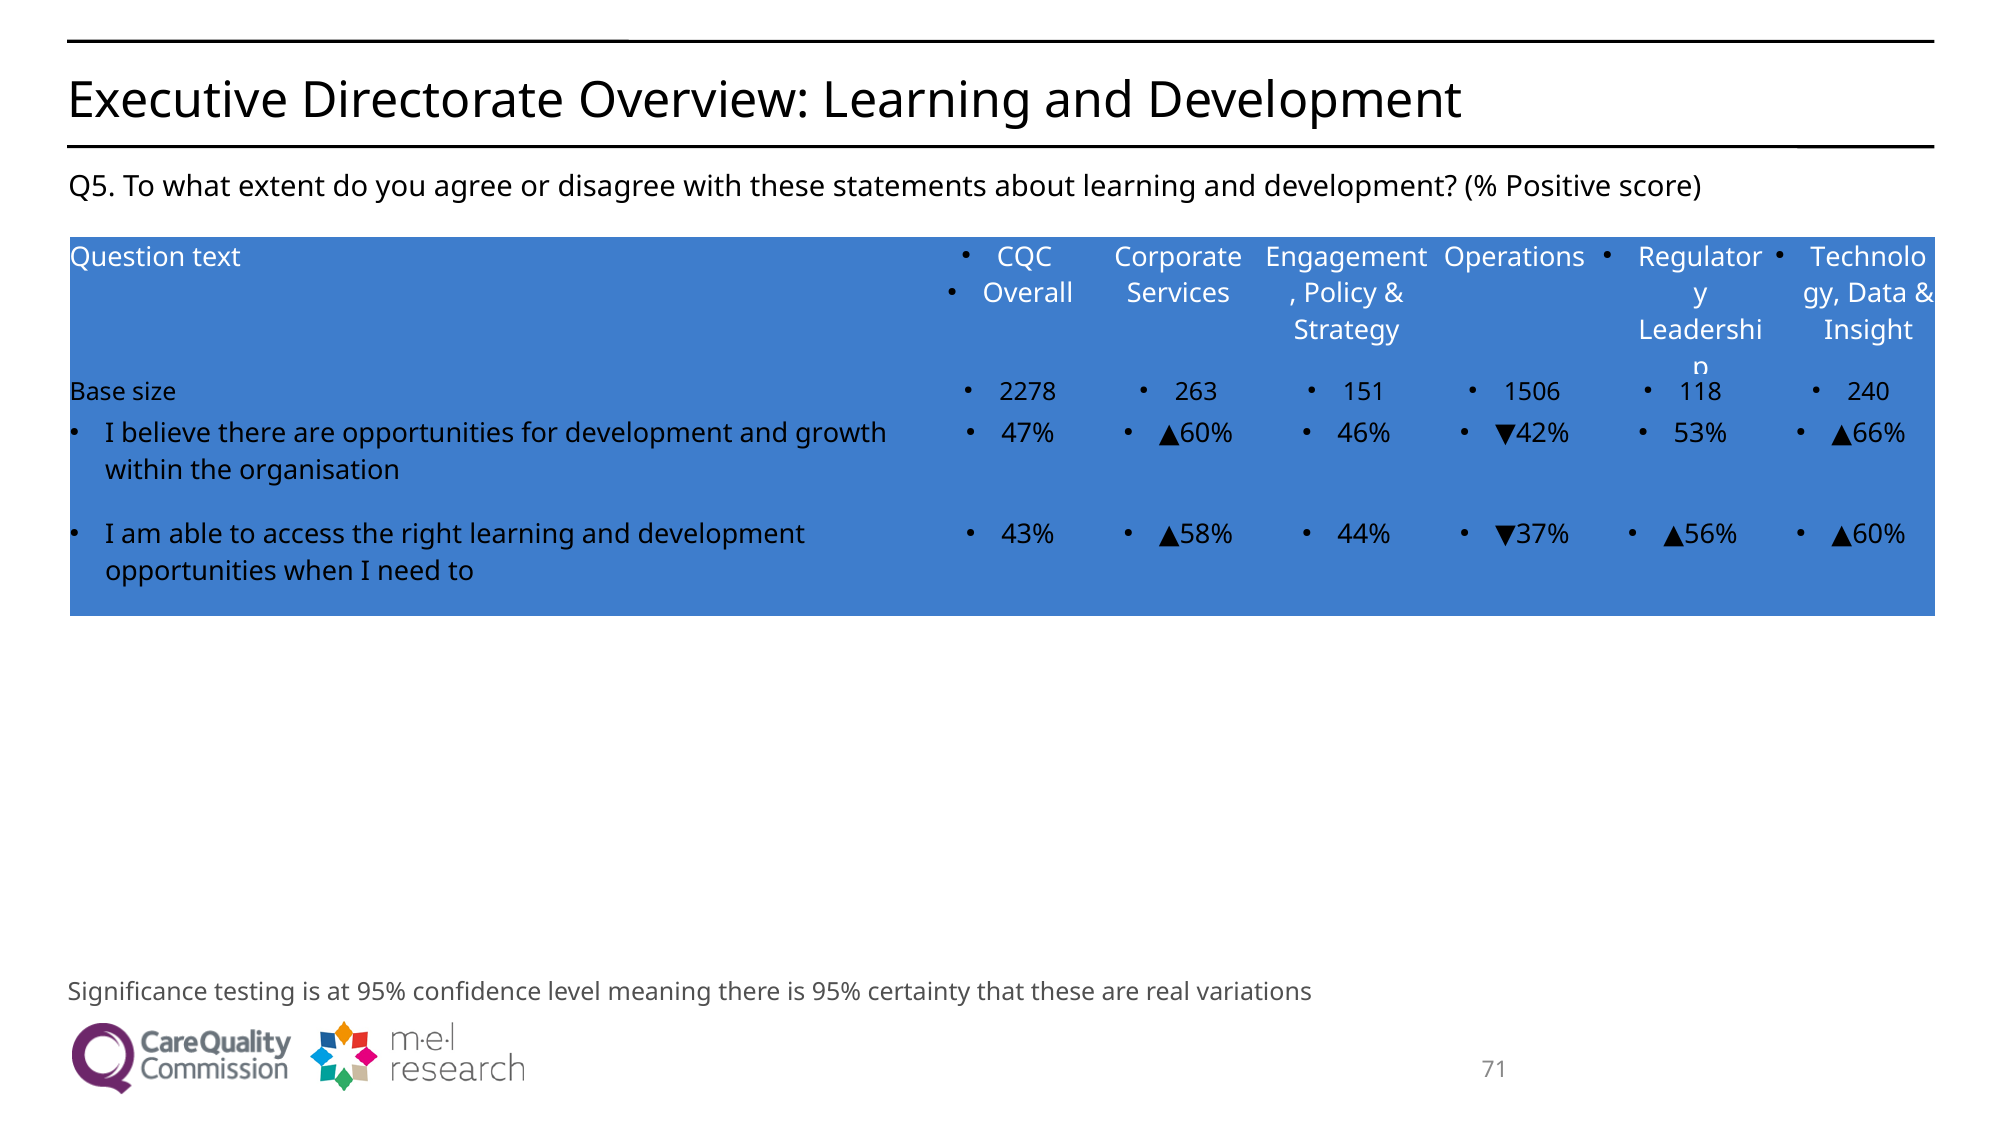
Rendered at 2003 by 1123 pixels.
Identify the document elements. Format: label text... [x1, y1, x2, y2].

table_cell 2278 [926, 374, 1094, 414]
table_cell ▲58% [1094, 515, 1262, 616]
table_cell 46% [1262, 414, 1431, 515]
table_header Regulatory Leadership [1599, 237, 1767, 374]
table_cell 47% [926, 414, 1094, 515]
table_cell 1506 [1431, 374, 1599, 414]
table_cell 43% [926, 515, 1094, 616]
picture [70, 1021, 294, 1097]
table_header Technology, Data & Insight [1767, 237, 1935, 374]
slide_number 71 [1466, 1039, 1934, 1100]
table_header Question text [70, 237, 926, 374]
text_box Q5. To what extent do you agree or disagree with these statements about learning and development? (% Positive score) [68, 159, 1784, 202]
table_cell 263 [1094, 374, 1262, 414]
table_header Corporate Services [1094, 237, 1262, 374]
text_box Significance testing is at 95% confidence level meaning there is 95% certainty that these are real variations [53, 964, 1411, 1006]
table_cell ▼37% [1431, 515, 1599, 616]
table_cell 240 [1767, 374, 1935, 414]
table_cell I am able to access the right learning and development opportunities when I need to [70, 515, 926, 616]
table_cell I believe there are opportunities for development and growth within the organisation [70, 414, 926, 515]
table_cell ▲60% [1094, 414, 1262, 515]
table_cell Base size [70, 374, 926, 414]
table_header CQC Overall [926, 237, 1094, 374]
picture [310, 1021, 524, 1091]
table_cell ▲56% [1599, 515, 1767, 616]
table_cell ▼42% [1431, 414, 1599, 515]
table_header Engagement, Policy & Strategy [1262, 237, 1431, 374]
table_header Operations [1431, 237, 1599, 374]
table_cell 118 [1599, 374, 1767, 414]
table_cell 44% [1262, 515, 1431, 616]
table_cell ▲66% [1767, 414, 1935, 515]
table_cell ▲60% [1767, 515, 1935, 616]
title Executive Directorate Overview: Learning and Development [67, 48, 1935, 136]
table_cell 53% [1599, 414, 1767, 515]
table_cell 151 [1262, 374, 1431, 414]
